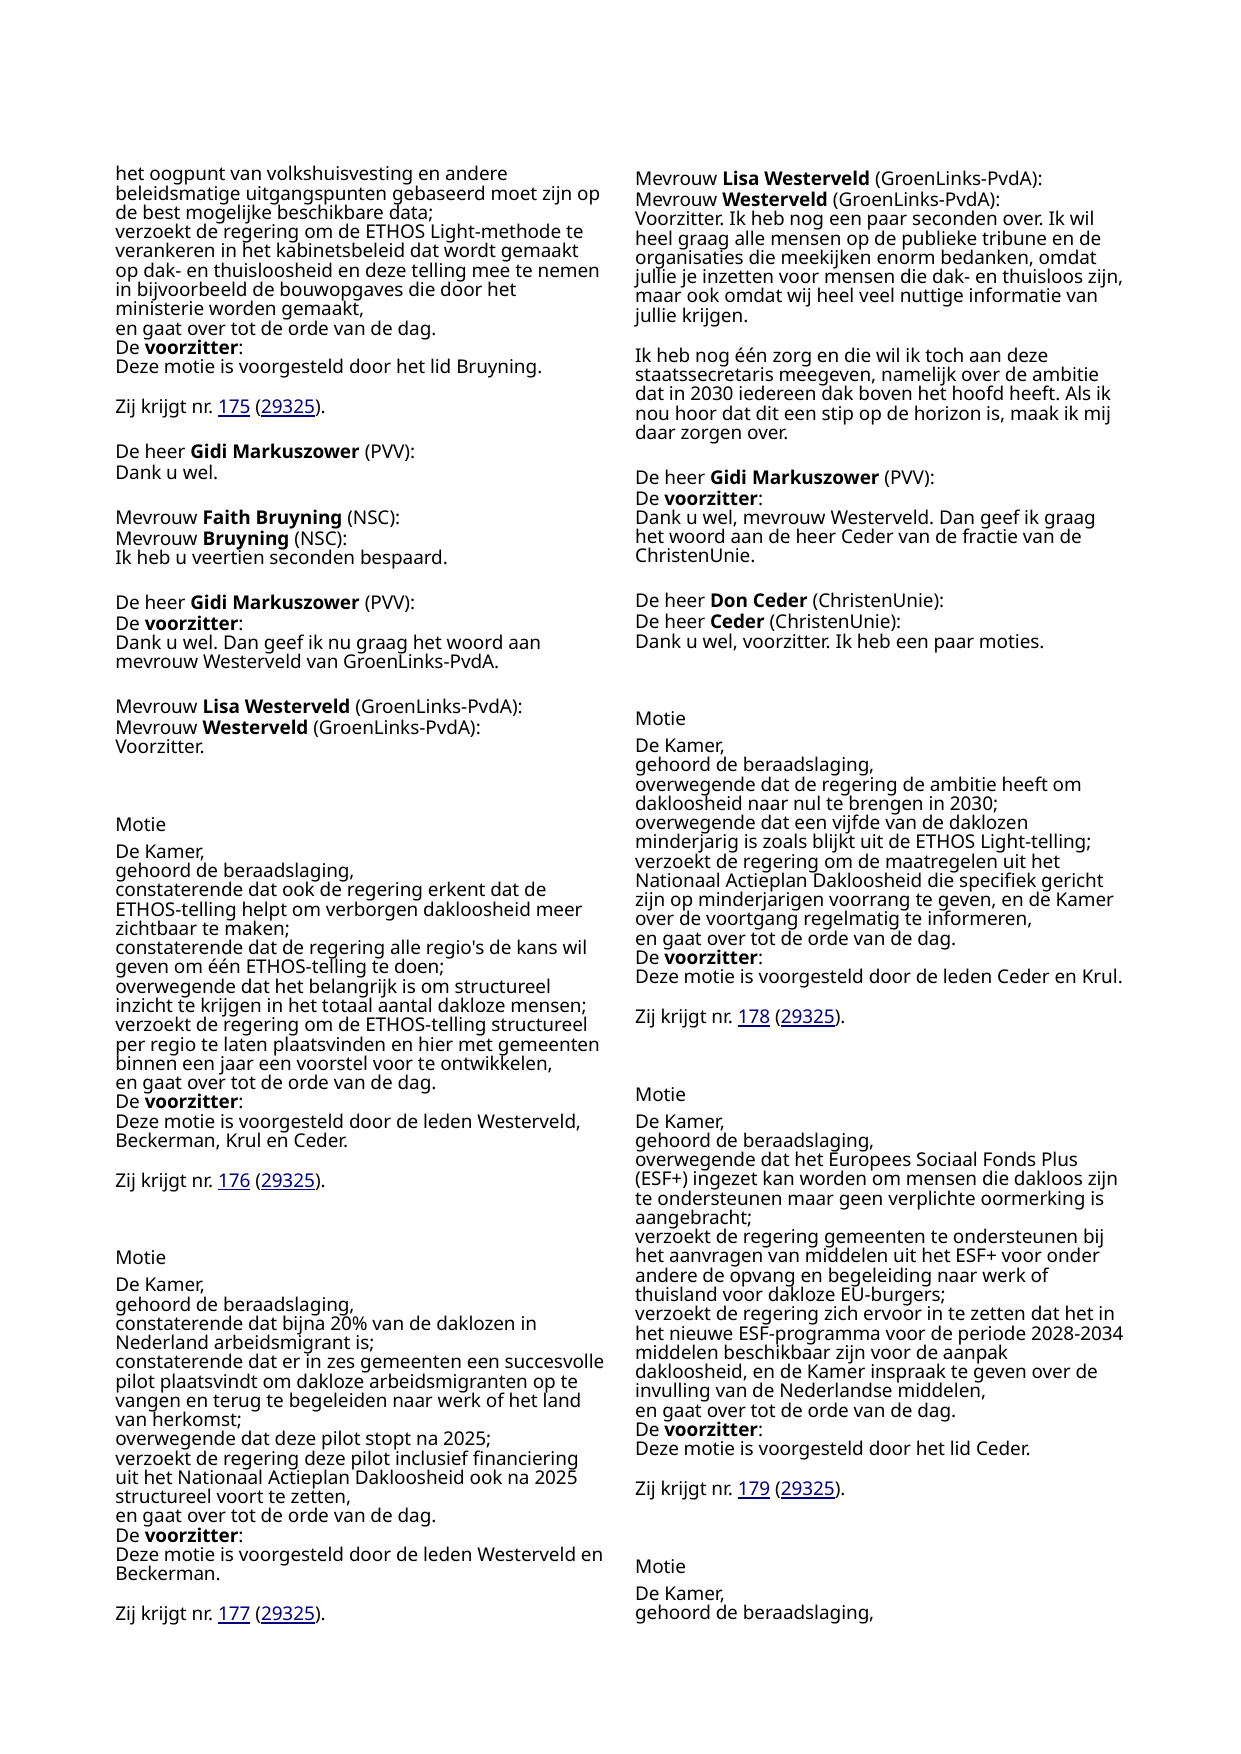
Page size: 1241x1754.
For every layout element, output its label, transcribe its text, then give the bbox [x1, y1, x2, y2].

text gehoord de beraadslaging, [115, 1296, 605, 1315]
text De heer Don Ceder (ChristenUnie): [635, 588, 1125, 613]
text Ik heb nog één zorg en die wil ik toch aan deze staatssecretaris meegeven, namelijk over de ambitie dat in 2030 iedereen dak boven het hoofd heeft. Als ik nou hoor dat dit een stip op de horizon is, maak ik mij daar zorgen over. [635, 347, 1125, 443]
text Deze motie is voorgesteld door de leden Westerveld, Beckerman, Krul en Ceder. [115, 1113, 605, 1151]
text verzoekt de regering om de maatregelen uit het Nationaal Actieplan Dakloosheid die specifiek gericht zijn op minderjarigen voorrang te geven, en de Kamer over de voortgang regelmatig te informeren, [635, 853, 1125, 930]
text en gaat over tot de orde van de dag. [635, 930, 1125, 949]
text De heer Gidi Markuszower (PVV): [635, 464, 1125, 490]
text De heer Ceder (ChristenUnie): [635, 613, 1125, 633]
text verzoekt de regering zich ervoor in te zetten dat het in het nieuwe ESF-programma voor de periode 2028-2034 middelen beschikbaar zijn voor de aanpak dakloosheid, en de Kamer inspraak te geven over de invulling van de Nederlandse middelen, [635, 1305, 1125, 1402]
text Dank u wel, mevrouw Westerveld. Dan geef ik graag het woord aan de heer Ceder van de fractie van de ChristenUnie. [635, 509, 1125, 567]
text het oogpunt van volkshuisvesting en andere beleidsmatige uitgangspunten gebaseerd moet zijn op de best mogelijke beschikbare data; [115, 165, 605, 223]
text Voorzitter. Ik heb nog een paar seconden over. Ik wil heel graag alle mensen op de publieke tribune en de organisaties die meekijken enorm bedanken, omdat jullie je inzetten voor mensen die dak- en thuisloos zijn, maar ook omdat wij heel veel nuttige informatie van jullie krijgen. [635, 210, 1125, 326]
text en gaat over tot de orde van de dag. [115, 319, 605, 339]
text Mevrouw Lisa Westerveld (GroenLinks-PvdA): [635, 165, 1125, 191]
text De voorzitter: [635, 1421, 1125, 1440]
text De heer Gidi Markuszower (PVV): [115, 589, 605, 615]
text De Kamer, [635, 1584, 1125, 1604]
text De voorzitter: [635, 490, 1125, 509]
text overwegende dat een vijfde van de daklozen minderjarig is zoals blijkt uit de ETHOS Light-telling; [635, 814, 1125, 853]
text en gaat over tot de orde van de dag. [635, 1402, 1125, 1421]
text Mevrouw Faith Bruyning (NSC): [115, 504, 605, 530]
text Mevrouw Bruyning (NSC): [115, 530, 605, 549]
text Zij krijgt nr. 179 (29325). [635, 1480, 1125, 1499]
text De voorzitter: [115, 1527, 605, 1546]
text Ik heb u veertien seconden bespaard. [115, 549, 605, 568]
text overwegende dat het belangrijk is om structureel inzicht te krijgen in het totaal aantal dakloze mensen; [115, 978, 605, 1016]
text en gaat over tot de orde van de dag. [115, 1507, 605, 1527]
text constaterende dat de regering alle regio's de kans wil geven om één ETHOS-telling te doen; [115, 939, 605, 978]
text Dank u wel. [115, 464, 605, 483]
text constaterende dat ook de regering erkent dat de ETHOS-telling helpt om verborgen dakloosheid meer zichtbaar te maken; [115, 881, 605, 939]
text Deze motie is voorgesteld door de leden Westerveld en Beckerman. [115, 1546, 605, 1584]
text Dank u wel, voorzitter. Ik heb een paar moties. [635, 633, 1125, 652]
text en gaat over tot de orde van de dag. [115, 1074, 605, 1093]
text Zij krijgt nr. 177 (29325). [115, 1605, 605, 1624]
text verzoekt de regering deze pilot inclusief financiering uit het Nationaal Actieplan Dakloosheid ook na 2025 structureel voort te zetten, [115, 1450, 605, 1507]
text De voorzitter: [115, 339, 605, 358]
text constaterende dat er in zes gemeenten een succesvolle pilot plaatsvindt om dakloze arbeidsmigranten op te vangen en terug te begeleiden naar werk of het land van herkomst; [115, 1353, 605, 1430]
text constaterende dat bijna 20% van de daklozen in Nederland arbeidsmigrant is; [115, 1315, 605, 1353]
text Motie [635, 705, 1125, 731]
text Deze motie is voorgesteld door de leden Ceder en Krul. [635, 968, 1125, 987]
text gehoord de beraadslaging, [635, 1132, 1125, 1151]
text Deze motie is voorgesteld door het lid Bruyning. [115, 358, 605, 377]
text verzoekt de regering gemeenten te ondersteunen bij het aanvragen van middelen uit het ESF+ voor onder andere de opvang en begeleiding naar werk of thuisland voor dakloze EU-burgers; [635, 1228, 1125, 1305]
text overwegende dat het Europees Sociaal Fonds Plus (ESF+) ingezet kan worden om mensen die dakloos zijn te ondersteunen maar geen verplichte oormerking is aangebracht; [635, 1151, 1125, 1228]
text Motie [115, 1244, 605, 1270]
text gehoord de beraadslaging, [115, 862, 605, 881]
text Voorzitter. [115, 738, 605, 758]
text Motie [635, 1081, 1125, 1107]
text Motie [635, 1553, 1125, 1579]
text Zij krijgt nr. 176 (29325). [115, 1172, 605, 1191]
text De voorzitter: [635, 949, 1125, 968]
text De heer Gidi Markuszower (PVV): [115, 438, 605, 464]
text overwegende dat deze pilot stopt na 2025; [115, 1430, 605, 1450]
text De Kamer, [115, 1276, 605, 1296]
text De Kamer, [635, 1113, 1125, 1132]
text Mevrouw Lisa Westerveld (GroenLinks-PvdA): [115, 693, 605, 719]
text Zij krijgt nr. 175 (29325). [115, 398, 605, 417]
text gehoord de beraadslaging, [635, 1604, 1125, 1623]
text Mevrouw Westerveld (GroenLinks-PvdA): [635, 191, 1125, 210]
text De voorzitter: [115, 1093, 605, 1113]
text verzoekt de regering om de ETHOS-telling structureel per regio te laten plaatsvinden en hier met gemeenten binnen een jaar een voorstel voor te ontwikkelen, [115, 1016, 605, 1074]
text gehoord de beraadslaging, [635, 756, 1125, 776]
text Deze motie is voorgesteld door het lid Ceder. [635, 1440, 1125, 1459]
text Dank u wel. Dan geef ik nu graag het woord aan mevrouw Westerveld van GroenLinks-PvdA. [115, 634, 605, 673]
text verzoekt de regering om de ETHOS Light-methode te verankeren in het kabinetsbeleid dat wordt gemaakt op dak- en thuisloosheid en deze telling mee te nemen in bijvoorbeeld de bouwopgaves die door het ministerie worden gemaakt, [115, 223, 605, 319]
text Mevrouw Westerveld (GroenLinks-PvdA): [115, 719, 605, 738]
text overwegende dat de regering de ambitie heeft om dakloosheid naar nul te brengen in 2030; [635, 776, 1125, 814]
text De voorzitter: [115, 615, 605, 634]
text De Kamer, [115, 843, 605, 862]
text Zij krijgt nr. 178 (29325). [635, 1008, 1125, 1027]
text De Kamer, [635, 737, 1125, 756]
text Motie [115, 811, 605, 837]
